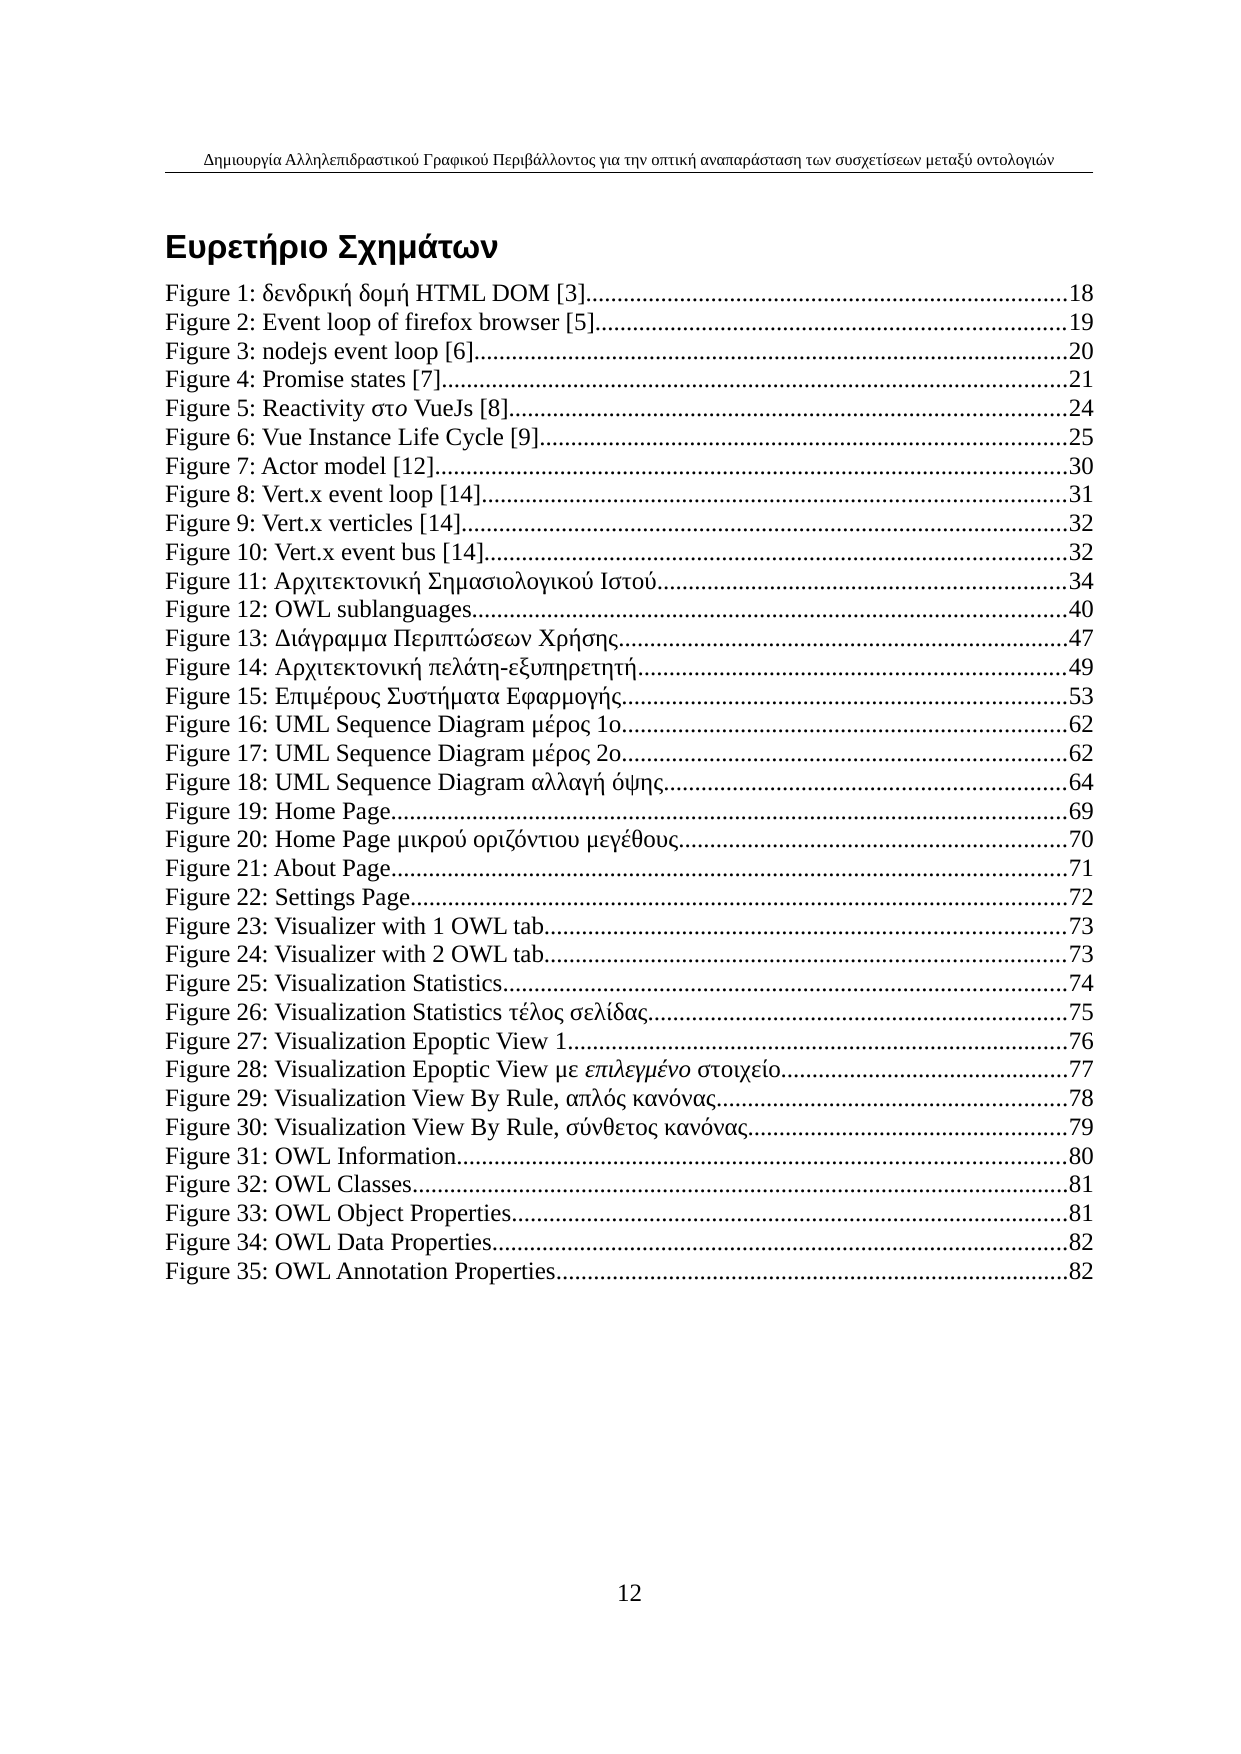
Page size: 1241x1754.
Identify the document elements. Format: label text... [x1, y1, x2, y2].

text Figure 19: Home Page 69 [165, 796, 1093, 824]
text Figure 1: δενδρική δομή HTML DOM [3] 18 [165, 278, 1093, 307]
text Figure 34: OWL Data Properties 82 [165, 1227, 1093, 1256]
text Figure 6: Vue Instance Life Cycle [9] 25 [165, 422, 1093, 451]
text Figure 20: Home Page μικρού οριζόντιου μεγέθους 70 [165, 824, 1093, 853]
text Figure 16: UML Sequence Diagram μέρος 1ο 62 [165, 709, 1093, 738]
text Figure 3: nodejs event loop [6] 20 [165, 336, 1093, 364]
text Figure 9: Vert.x verticles [14] 32 [165, 508, 1093, 537]
text Figure 13: Διάγραμμα Περιπτώσεων Χρήσης 47 [165, 623, 1093, 652]
text Figure 10: Vert.x event bus [14] 32 [165, 537, 1093, 566]
text Figure 8: Vert.x event loop [14] 31 [165, 479, 1093, 508]
text Figure 17: UML Sequence Diagram μέρος 2ο 62 [165, 738, 1093, 767]
text Figure 7: Actor model [12] 30 [165, 451, 1093, 479]
text Figure 2: Event loop of firefox browser [5] 19 [165, 307, 1093, 336]
text Figure 11: Αρχιτεκτονική Σημασιολογικού Ιστού 34 [165, 566, 1093, 594]
text Figure 33: OWL Object Properties 81 [165, 1198, 1093, 1227]
text Figure 32: OWL Classes 81 [165, 1169, 1093, 1198]
text Figure 12: OWL sublanguages 40 [165, 594, 1093, 623]
subtitle Ευρετήριο Σχημάτων [165, 227, 1093, 266]
text Figure 26: Visualization Statistics τέλος σελίδας 75 [165, 997, 1093, 1026]
text Figure 31: OWL Information 80 [165, 1141, 1093, 1169]
text Figure 22: Settings Page 72 [165, 882, 1093, 911]
text Figure 24: Visualizer with 2 OWL tab 73 [165, 939, 1093, 968]
text Figure 25: Visualization Statistics 74 [165, 968, 1093, 997]
text Figure 23: Visualizer with 1 OWL tab 73 [165, 911, 1093, 939]
text Figure 15: Επιμέρους Συστήματα Εφαρμογής 53 [165, 681, 1093, 709]
text Figure 5: Reactivity στο VueJs [8] 24 [165, 393, 1093, 422]
text Figure 29: Visualization View By Rule, απλός κανόνας 78 [165, 1083, 1093, 1112]
text Figure 14: Αρχιτεκτονική πελάτη-εξυπηρετητή 49 [165, 652, 1093, 681]
text Figure 27: Visualization Epoptic View 1 76 [165, 1026, 1093, 1054]
text Figure 4: Promise states [7] 21 [165, 364, 1093, 393]
text Figure 18: UML Sequence Diagram αλλαγή όψης 64 [165, 767, 1093, 796]
text Figure 30: Visualization View By Rule, σύνθετος κανόνας 79 [165, 1112, 1093, 1141]
text Figure 28: Visualization Epoptic View με επιλεγμένο στοιχείο 77 [165, 1054, 1093, 1083]
text Figure 35: OWL Annotation Properties 82 [165, 1256, 1093, 1284]
text Figure 21: About Page 71 [165, 853, 1093, 882]
